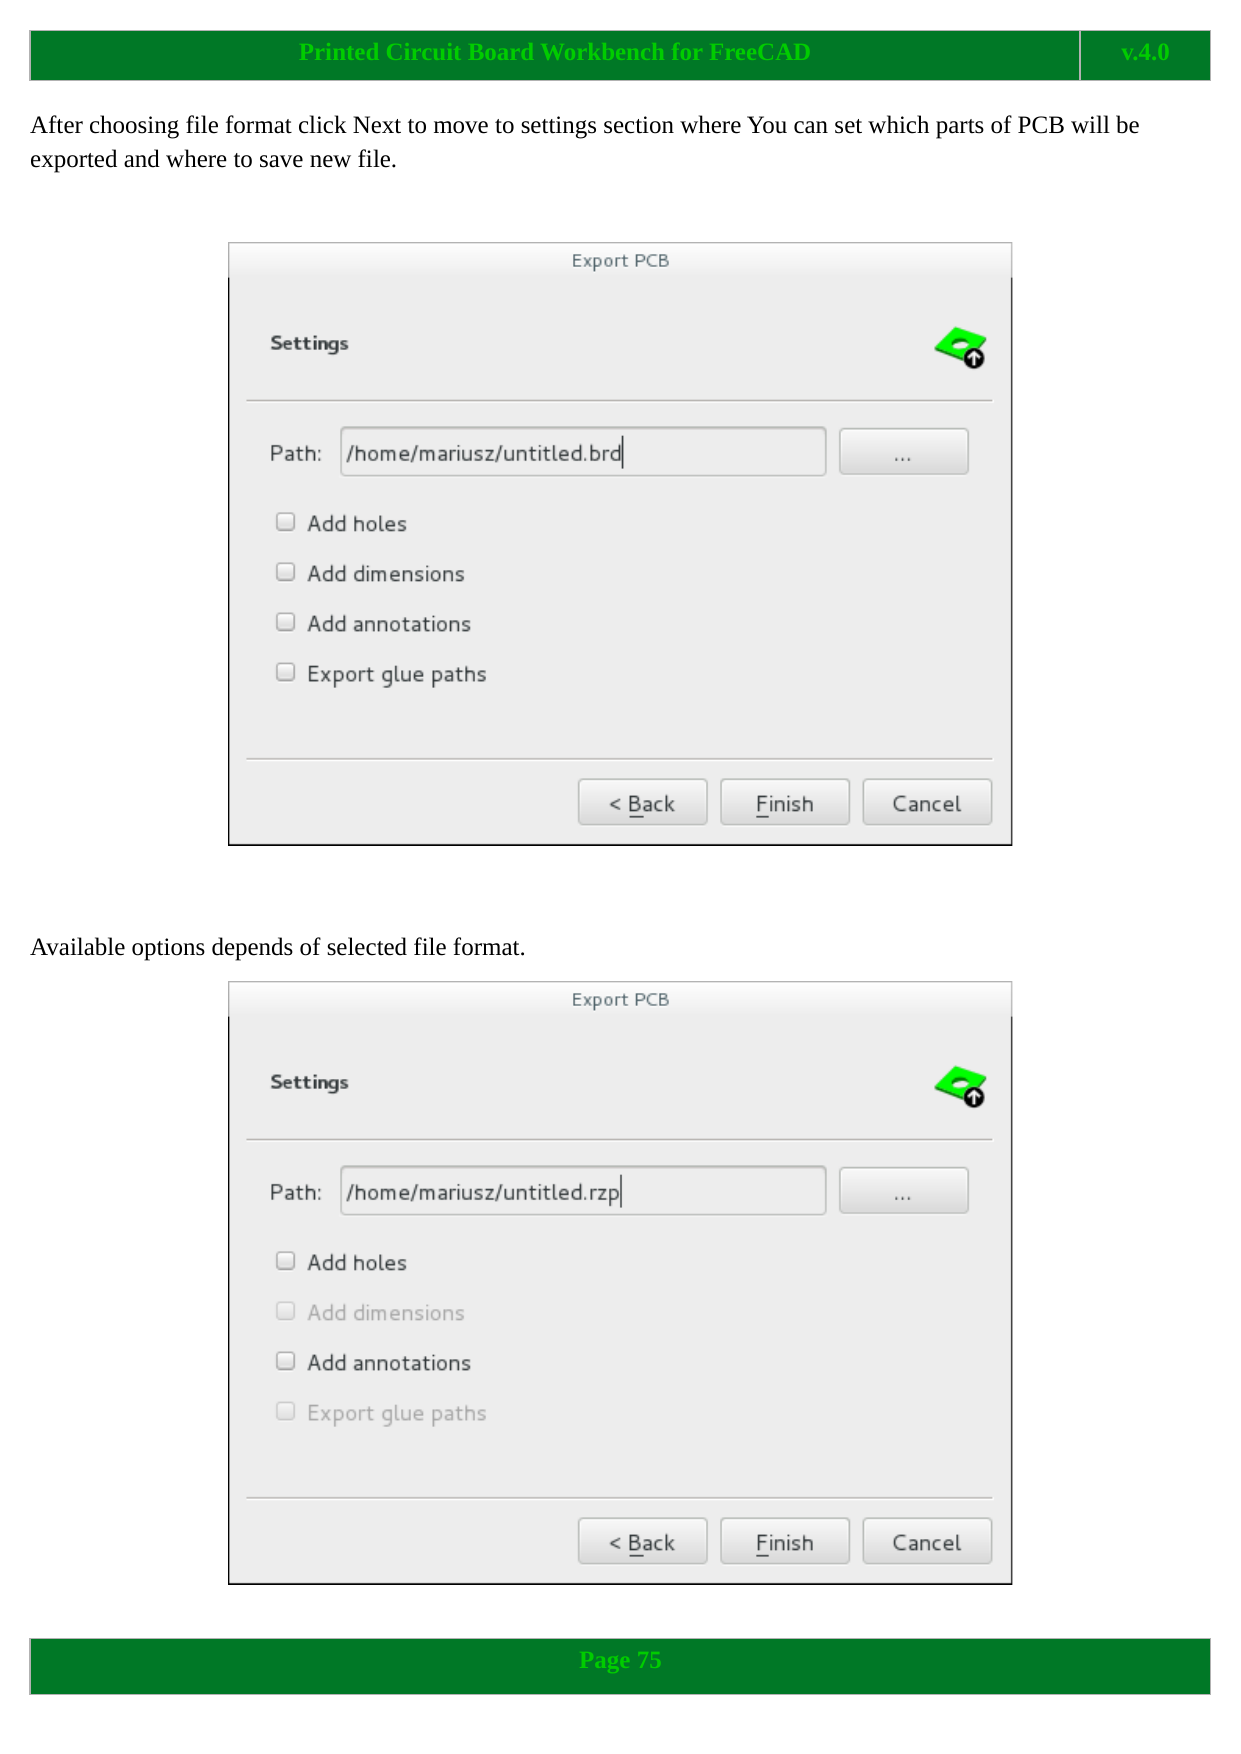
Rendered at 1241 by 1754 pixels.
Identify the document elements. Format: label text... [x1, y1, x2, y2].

picture [228, 981, 1013, 1585]
text After choosing file format click Next to move to settings section where You can set which parts of PCB will be exported and where to save new file. [30, 110, 1211, 173]
text Available options depends of selected file format. [30, 932, 1211, 961]
picture [228, 242, 1013, 846]
